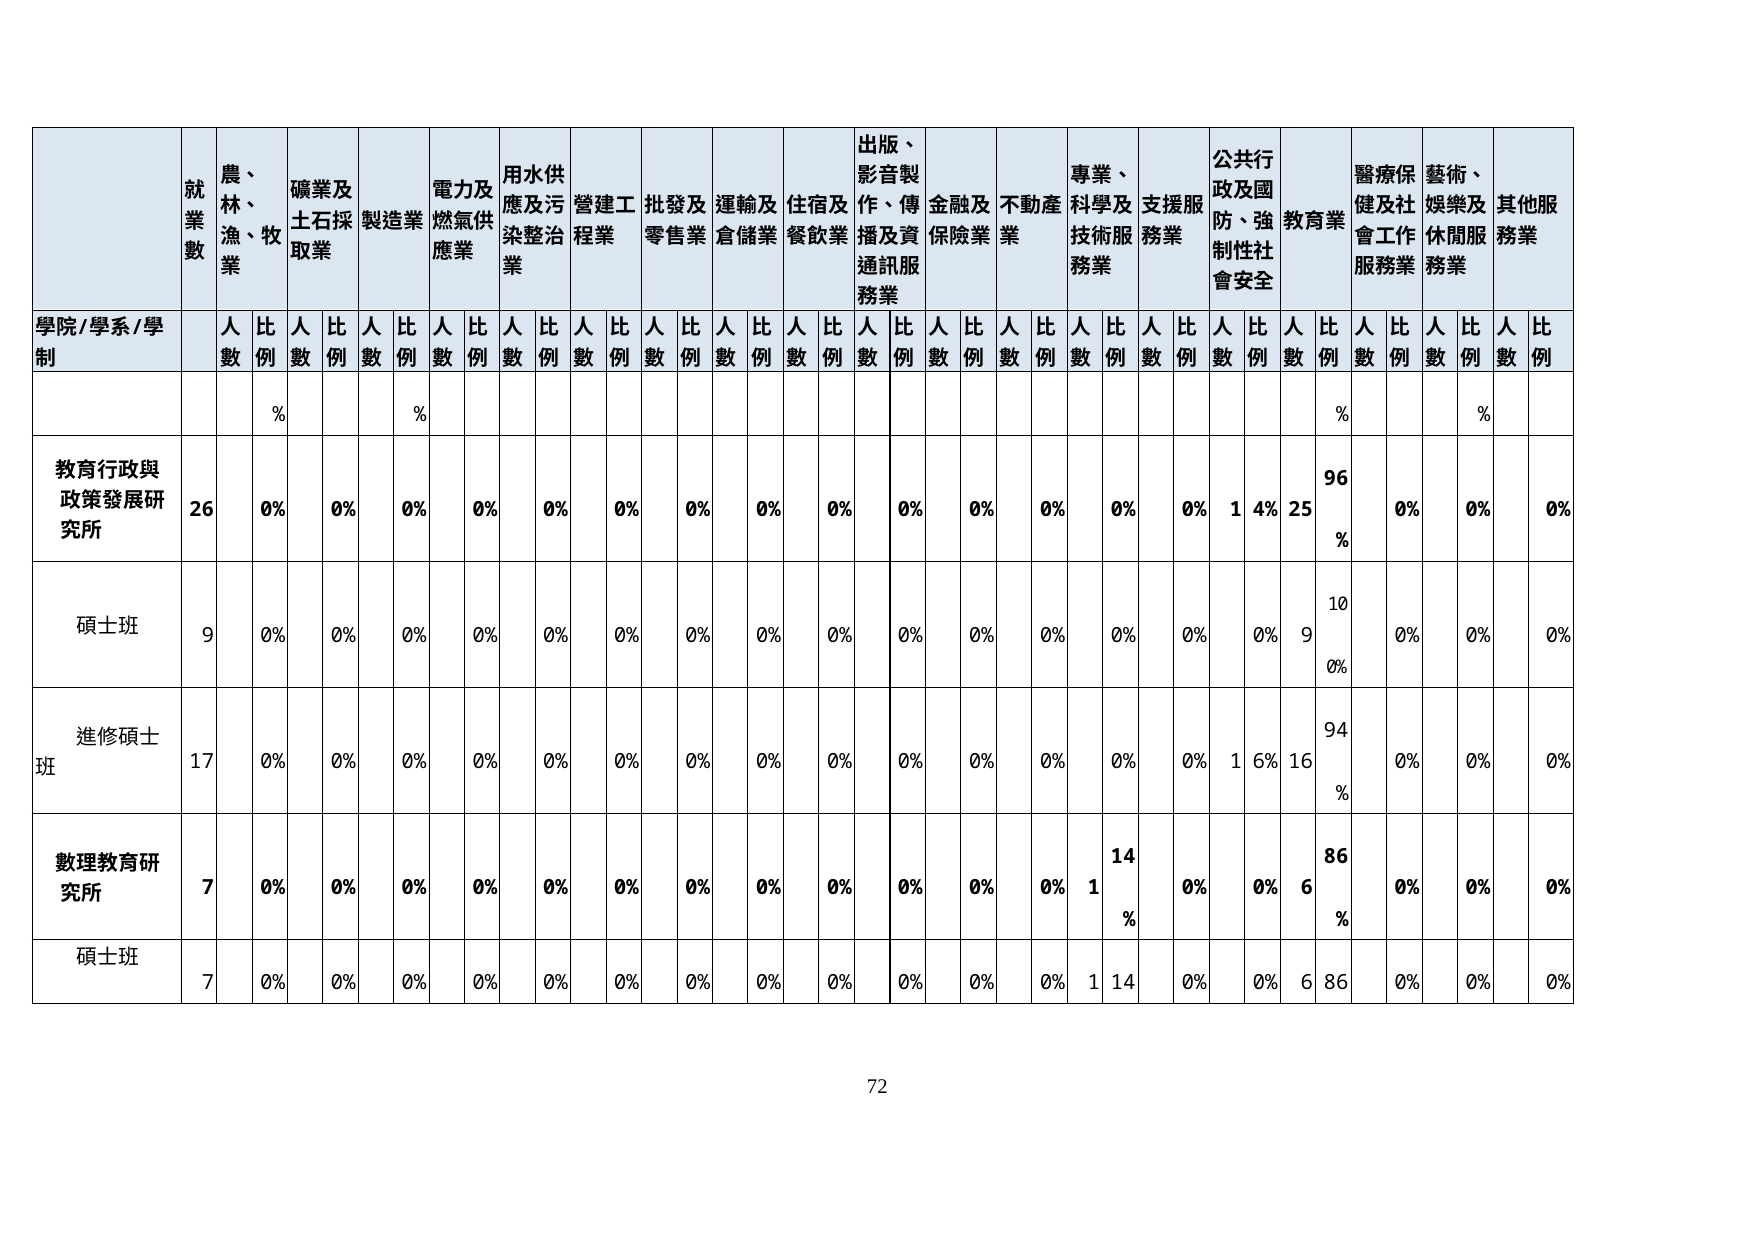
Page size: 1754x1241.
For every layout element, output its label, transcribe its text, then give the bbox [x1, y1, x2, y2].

table_cell 人數 [1352, 311, 1386, 371]
table_cell 0% [1032, 940, 1067, 1002]
table_cell 0% [465, 940, 499, 1002]
table_cell [1494, 372, 1528, 435]
table_cell 0% [1245, 562, 1280, 687]
table_cell 0% [1174, 940, 1209, 1002]
table_cell 0% [1103, 562, 1138, 687]
table_cell 0% [607, 688, 641, 813]
table_cell [430, 562, 464, 687]
table_cell [784, 562, 818, 687]
table_cell 9 [1281, 562, 1315, 687]
table_cell 人數 [1494, 311, 1528, 371]
table_cell [571, 940, 606, 1002]
table_cell [997, 372, 1031, 435]
table_header 其他服務業 [1494, 128, 1573, 309]
table_cell 0% [748, 814, 783, 939]
table_cell [288, 436, 322, 561]
table_cell 碩士班 [33, 562, 181, 687]
table_cell 7 [182, 814, 216, 939]
table_cell [1174, 372, 1209, 435]
table_cell [33, 372, 181, 435]
table_cell 0% [748, 562, 783, 687]
table_cell [571, 562, 606, 687]
table_cell [1139, 372, 1173, 435]
table_cell 人數 [997, 311, 1031, 371]
table_cell 0% [394, 688, 429, 813]
table_cell 6% [1245, 688, 1280, 813]
table_cell [855, 562, 889, 687]
table_cell 0% [607, 940, 641, 1002]
table_cell [500, 372, 535, 435]
table_header 專業、科學及技術服務業 [1068, 128, 1138, 309]
table_cell 0% [1458, 814, 1493, 939]
table_header 藝術、娛樂及休閒服務業 [1423, 128, 1493, 309]
table_cell [607, 372, 641, 435]
table_cell 0% [1174, 436, 1209, 561]
table_cell [997, 436, 1031, 561]
table_cell 0% [465, 436, 499, 561]
table_cell 比例 [1245, 311, 1280, 371]
table_cell [288, 372, 322, 435]
table_header 用水供應及污染整治業 [500, 128, 570, 309]
table_cell 比例 [1458, 311, 1493, 371]
table_cell 94% [1316, 688, 1351, 813]
table_header 礦業及土石採取業 [288, 128, 358, 309]
table_cell 人數 [784, 311, 818, 371]
table_header 製造業 [359, 128, 429, 309]
table_cell 比例 [1032, 311, 1067, 371]
table_cell [288, 562, 322, 687]
table_header 運輸及倉儲業 [713, 128, 783, 309]
table_cell 0% [253, 436, 287, 561]
table_cell [855, 814, 889, 939]
table_cell [1139, 436, 1173, 561]
table_cell 1 [1210, 688, 1244, 813]
table_cell [961, 372, 996, 435]
table_cell 0% [678, 562, 712, 687]
table_cell [997, 940, 1031, 1002]
table_cell 0% [536, 814, 570, 939]
table_cell 0% [891, 688, 925, 813]
table_cell [430, 814, 464, 939]
table_cell 0% [819, 940, 854, 1002]
table_cell 86% [1316, 814, 1351, 939]
table_cell 0% [961, 688, 996, 813]
table_cell [359, 940, 393, 1002]
table_cell [359, 436, 393, 561]
table_cell [571, 814, 606, 939]
table_cell [323, 372, 358, 435]
table_cell 0% [1174, 814, 1209, 939]
table_header 金融及保險業 [926, 128, 996, 309]
table_cell 25 [1281, 436, 1315, 561]
table_cell [642, 814, 677, 939]
table_cell 0% [961, 436, 996, 561]
table_cell 0% [536, 436, 570, 561]
table_cell 人數 [1068, 311, 1102, 371]
table_header 批發及零售業 [642, 128, 712, 309]
table_cell 0% [1032, 814, 1067, 939]
table_cell 0% [465, 688, 499, 813]
table_cell 比例 [1387, 311, 1422, 371]
table_cell % [1316, 372, 1351, 435]
table_cell [642, 436, 677, 561]
table_cell 0% [394, 814, 429, 939]
table_cell [430, 436, 464, 561]
table_cell 0% [1387, 814, 1422, 939]
table_cell 26 [182, 436, 216, 561]
table_cell [642, 940, 677, 1002]
table_cell 比例 [678, 311, 712, 371]
table_cell 比例 [891, 311, 925, 371]
table_header 營建工程業 [571, 128, 641, 309]
table_cell 0% [678, 814, 712, 939]
table_cell [217, 940, 252, 1002]
table_cell [217, 436, 252, 561]
table_cell 14 [1103, 940, 1138, 1002]
table_cell [217, 688, 252, 813]
table_cell 人數 [1423, 311, 1457, 371]
table_cell 0% [819, 562, 854, 687]
table_cell 0% [1529, 436, 1573, 561]
table_cell [288, 940, 322, 1002]
table_cell [500, 562, 535, 687]
table_cell 0% [1174, 688, 1209, 813]
table_header 教育業 [1281, 128, 1351, 309]
table_cell [713, 814, 747, 939]
table_cell 0% [323, 814, 358, 939]
table_cell 0% [536, 688, 570, 813]
table_cell 比例 [536, 311, 570, 371]
table_cell 4% [1245, 436, 1280, 561]
table_cell [784, 688, 818, 813]
table_cell [1423, 562, 1457, 687]
table_header 公共行政及國防、強制性社會安全 [1210, 128, 1280, 309]
table_cell [713, 688, 747, 813]
table_cell 0% [1529, 688, 1573, 813]
table_cell 比例 [961, 311, 996, 371]
table_cell 0% [536, 562, 570, 687]
table_cell [1494, 814, 1528, 939]
table_cell [1139, 562, 1173, 687]
table_cell [430, 688, 464, 813]
table_cell 比例 [819, 311, 854, 371]
table_cell [182, 372, 216, 435]
table_cell [713, 436, 747, 561]
table_cell 0% [1245, 940, 1280, 1002]
table_cell 0% [1529, 814, 1573, 939]
table_cell 0% [819, 436, 854, 561]
table_cell 6 [1281, 940, 1315, 1002]
table_cell 人數 [1210, 311, 1244, 371]
table_cell 0% [1245, 814, 1280, 939]
table_cell [926, 814, 960, 939]
table_header 不動產業 [997, 128, 1067, 309]
table_cell [430, 372, 464, 435]
table_header 住宿及餐飲業 [784, 128, 854, 309]
table_cell [642, 688, 677, 813]
table_cell [926, 940, 960, 1002]
table_cell [571, 436, 606, 561]
table_cell 人數 [926, 311, 960, 371]
table_cell 0% [1387, 688, 1422, 813]
table_cell [891, 372, 925, 435]
table_cell [926, 562, 960, 687]
table_cell 0% [1529, 940, 1573, 1002]
table_cell [1423, 814, 1457, 939]
table_cell [855, 436, 889, 561]
table_cell [571, 688, 606, 813]
table_cell 0% [748, 436, 783, 561]
table_cell 1 [1068, 814, 1102, 939]
table_header 就業數 [182, 128, 216, 309]
table_cell % [253, 372, 287, 435]
table_cell [1210, 372, 1244, 435]
table_cell [1032, 372, 1067, 435]
table_cell 比例 [323, 311, 358, 371]
table_cell [784, 940, 818, 1002]
table_cell 比例 [1174, 311, 1209, 371]
table_cell 0% [253, 562, 287, 687]
table_cell 教育行政與政策發展研究所 [33, 436, 181, 561]
table_cell 0% [891, 814, 925, 939]
table_cell [1494, 688, 1528, 813]
table_cell [182, 311, 216, 371]
table_cell 0% [253, 940, 287, 1002]
table_cell 0% [1529, 562, 1573, 687]
table_cell 0% [819, 814, 854, 939]
table_cell 人數 [642, 311, 677, 371]
table_cell 16 [1281, 688, 1315, 813]
table_cell 96% [1316, 436, 1351, 561]
table_cell [571, 372, 606, 435]
table_cell 0% [394, 436, 429, 561]
table_cell [1210, 814, 1244, 939]
table_header 電力及燃氣供應業 [430, 128, 499, 309]
table_cell 人數 [571, 311, 606, 371]
table_cell [997, 814, 1031, 939]
table_cell [678, 372, 712, 435]
table_cell [642, 372, 677, 435]
table_cell 人數 [288, 311, 322, 371]
table_cell 0% [465, 562, 499, 687]
table_cell [926, 688, 960, 813]
table_cell 0% [1387, 436, 1422, 561]
table_cell 0% [1032, 436, 1067, 561]
table_cell 進修碩士班 [33, 688, 181, 813]
table_cell 比例 [1316, 311, 1351, 371]
table_cell 0% [1174, 562, 1209, 687]
table_cell [359, 372, 393, 435]
table_cell 比例 [394, 311, 429, 371]
table_cell 0% [1387, 940, 1422, 1002]
table_cell [1103, 372, 1138, 435]
table_cell 比例 [253, 311, 287, 371]
table_cell [1529, 372, 1573, 435]
table_cell [1423, 688, 1457, 813]
table_header 支援服務業 [1139, 128, 1209, 309]
table_cell 人數 [217, 311, 252, 371]
table_cell [997, 562, 1031, 687]
table_cell 學院/學系/學制 [33, 311, 181, 371]
table_cell [500, 814, 535, 939]
table_cell 0% [1032, 688, 1067, 813]
table_cell 0% [748, 940, 783, 1002]
table_cell 0% [1032, 562, 1067, 687]
table_cell 0% [819, 688, 854, 813]
table_cell [926, 372, 960, 435]
table_cell 0% [891, 940, 925, 1002]
table_cell 比例 [607, 311, 641, 371]
table_cell 0% [323, 688, 358, 813]
table_cell 0% [1458, 688, 1493, 813]
table_cell 6 [1281, 814, 1315, 939]
table_cell [1423, 436, 1457, 561]
table_cell [1068, 436, 1102, 561]
table_cell [713, 562, 747, 687]
table_cell [465, 372, 499, 435]
table_cell 比例 [465, 311, 499, 371]
table_cell 數理教育研究所 [33, 814, 181, 939]
table_cell [500, 940, 535, 1002]
table_cell 人數 [430, 311, 464, 371]
table_cell [1352, 940, 1386, 1002]
table_cell [1352, 688, 1386, 813]
table_cell 人數 [1139, 311, 1173, 371]
table_cell [713, 940, 747, 1002]
table_cell 0% [1103, 688, 1138, 813]
table_header 出版、影音製作、傳播及資通訊服務業 [855, 128, 925, 309]
table_cell 0% [323, 562, 358, 687]
table_cell [1210, 940, 1244, 1002]
table_cell 100% [1316, 562, 1351, 687]
table_cell [288, 814, 322, 939]
table_cell [855, 940, 889, 1002]
table_cell [1139, 688, 1173, 813]
table_header 醫療保健及社會工作服務業 [1352, 128, 1422, 309]
table_cell 0% [891, 562, 925, 687]
table_cell 0% [323, 436, 358, 561]
table_cell [1423, 940, 1457, 1002]
table_cell [500, 436, 535, 561]
table_cell [713, 372, 747, 435]
table_header [33, 128, 181, 309]
table_cell 0% [1458, 436, 1493, 561]
table_cell [1068, 688, 1102, 813]
table_cell 0% [253, 688, 287, 813]
table_cell 14% [1103, 814, 1138, 939]
table_cell 0% [961, 940, 996, 1002]
table_cell 0% [253, 814, 287, 939]
table_header 農、林、漁、牧業 [217, 128, 287, 309]
table_cell [217, 372, 252, 435]
table_cell 0% [607, 814, 641, 939]
table_cell 人數 [359, 311, 393, 371]
table_cell 0% [1387, 562, 1422, 687]
table_cell [1352, 814, 1386, 939]
table_cell 碩士班 [33, 940, 181, 1002]
table_cell 比例 [1529, 311, 1573, 371]
table_cell [536, 372, 570, 435]
table_cell [642, 562, 677, 687]
table_cell [1245, 372, 1280, 435]
table_cell 人數 [713, 311, 747, 371]
table_cell [1494, 940, 1528, 1002]
table_cell [359, 814, 393, 939]
table_cell 7 [182, 940, 216, 1002]
table_cell 0% [678, 940, 712, 1002]
table_cell [784, 814, 818, 939]
table_cell [819, 372, 854, 435]
table_cell [1139, 940, 1173, 1002]
table_cell 0% [394, 562, 429, 687]
table_cell [1139, 814, 1173, 939]
table_cell 0% [1458, 940, 1493, 1002]
table_cell 人數 [500, 311, 535, 371]
table_cell [1352, 372, 1386, 435]
table_cell [855, 372, 889, 435]
table_cell [1210, 562, 1244, 687]
table_cell [288, 688, 322, 813]
table_cell 0% [748, 688, 783, 813]
table_cell [359, 562, 393, 687]
table_cell [217, 562, 252, 687]
table_cell 0% [961, 814, 996, 939]
table_cell 0% [607, 562, 641, 687]
table_cell 1 [1068, 940, 1102, 1002]
table_cell 0% [394, 940, 429, 1002]
table_cell 人數 [855, 311, 889, 371]
table_cell 比例 [1103, 311, 1138, 371]
table_cell 0% [678, 436, 712, 561]
table_cell [359, 688, 393, 813]
table_cell 比例 [748, 311, 783, 371]
table_cell [1281, 372, 1315, 435]
table_cell [1423, 372, 1457, 435]
table_cell [855, 688, 889, 813]
table_cell [1352, 436, 1386, 561]
table_cell [926, 436, 960, 561]
table_cell 0% [678, 688, 712, 813]
table_cell 0% [961, 562, 996, 687]
table_cell 9 [182, 562, 216, 687]
table_cell [1068, 562, 1102, 687]
table_cell % [1458, 372, 1493, 435]
table_cell 1 [1210, 436, 1244, 561]
table_cell 0% [536, 940, 570, 1002]
table_cell [1352, 562, 1386, 687]
table_cell [1387, 372, 1422, 435]
table_cell % [394, 372, 429, 435]
table_cell [748, 372, 783, 435]
table_cell 86 [1316, 940, 1351, 1002]
table_cell [997, 688, 1031, 813]
table_cell [217, 814, 252, 939]
table_cell [784, 436, 818, 561]
table_cell 0% [1103, 436, 1138, 561]
table_cell [1494, 436, 1528, 561]
table_cell 0% [891, 436, 925, 561]
table_cell [430, 940, 464, 1002]
table_cell [1068, 372, 1102, 435]
table_cell 0% [465, 814, 499, 939]
table_cell 0% [607, 436, 641, 561]
table_cell 0% [323, 940, 358, 1002]
table_cell [784, 372, 818, 435]
table_cell 人數 [1281, 311, 1315, 371]
table_cell [500, 688, 535, 813]
table_cell 17 [182, 688, 216, 813]
table_cell 0% [1458, 562, 1493, 687]
table_cell [1494, 562, 1528, 687]
